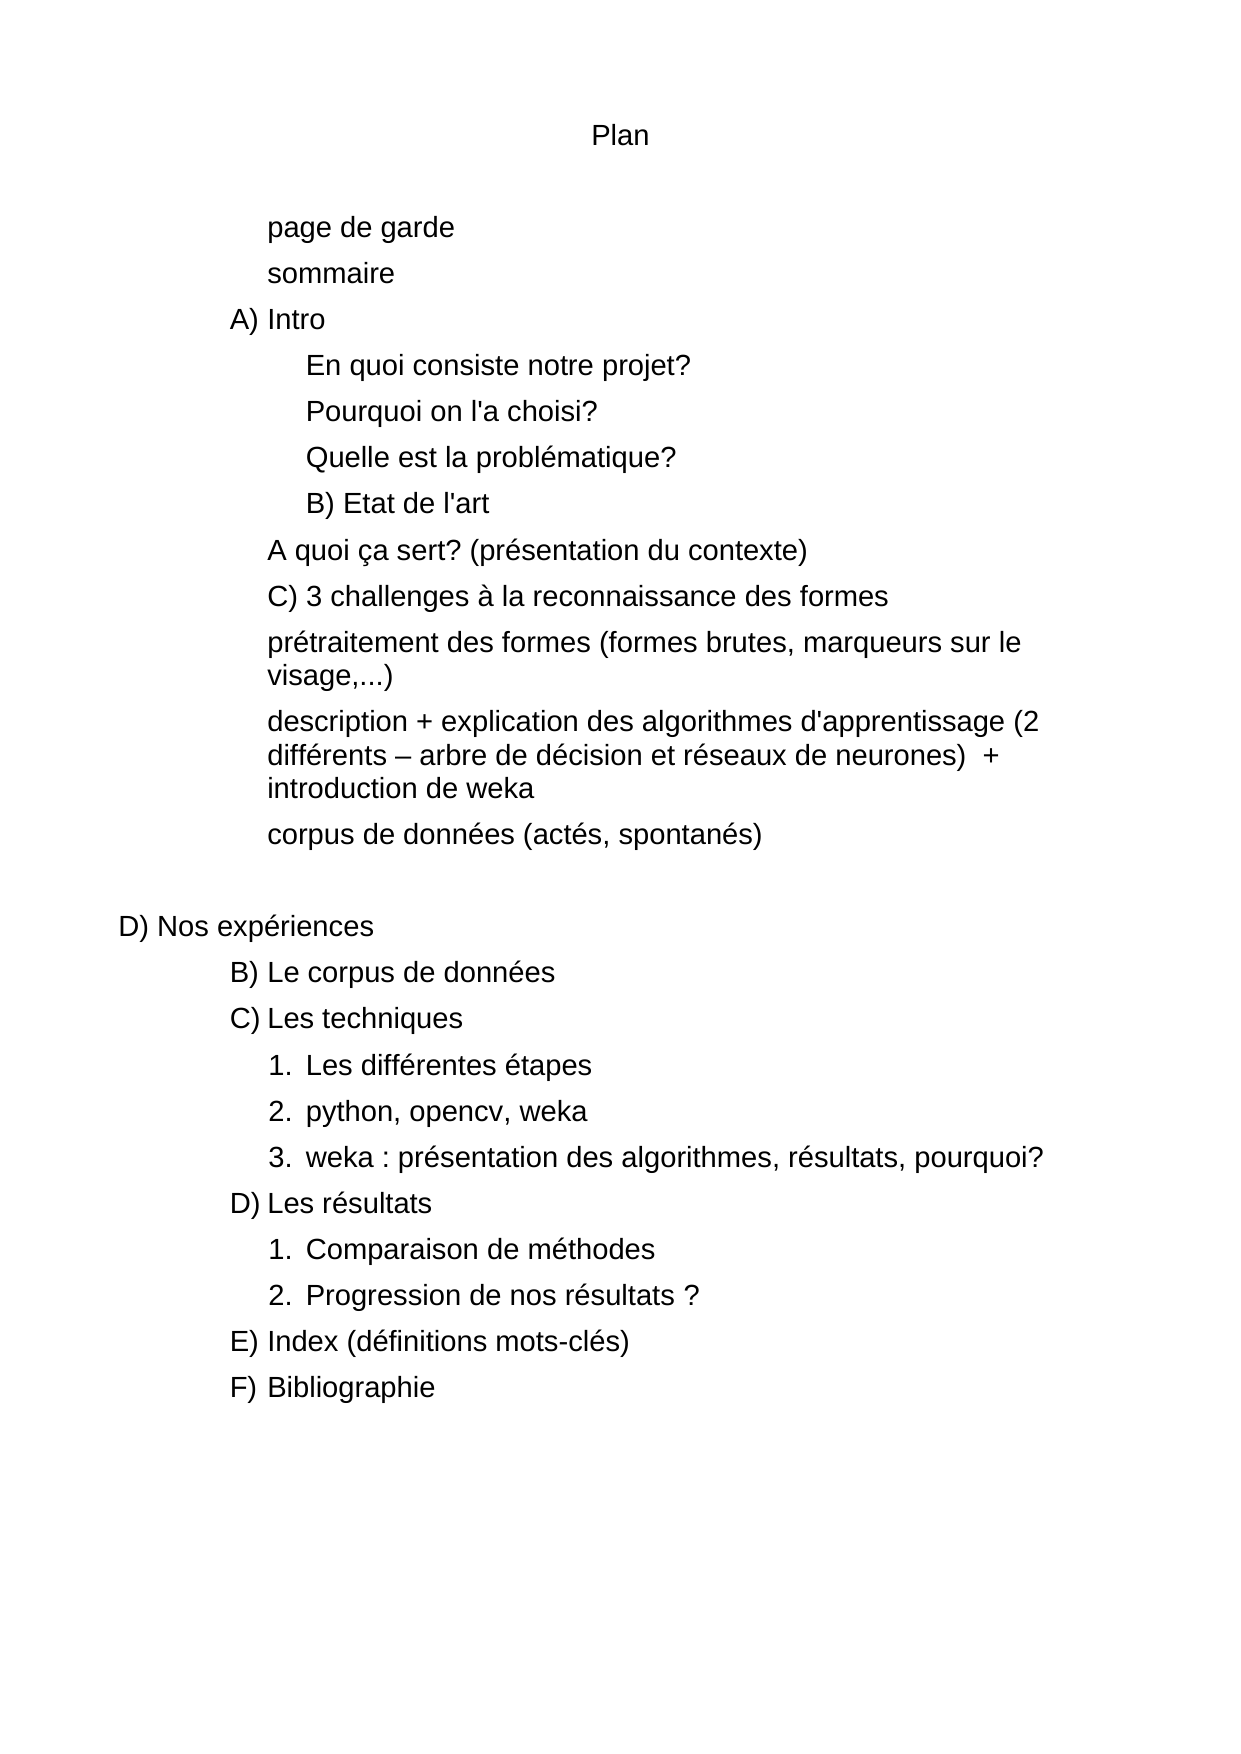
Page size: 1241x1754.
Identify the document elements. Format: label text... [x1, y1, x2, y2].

list prétraitement des formes (formes brutes, marqueurs sur le visage,...) [229, 624, 1122, 692]
list Progression de nos résultats ? [268, 1278, 1122, 1311]
list corpus de données (actés, spontanés) [229, 817, 1122, 851]
list page de garde [229, 210, 1122, 244]
list B) Etat de l'art [268, 486, 1122, 520]
text D) Nos expériences [118, 909, 1122, 943]
list Quelle est la problématique? [268, 440, 1122, 474]
list Comparaison de méthodes [268, 1232, 1122, 1265]
list Les techniques [229, 1001, 1122, 1035]
list Le corpus de données [229, 955, 1122, 989]
list python, opencv, weka [268, 1093, 1122, 1127]
list A quoi ça sert? (présentation du contexte) [229, 532, 1122, 566]
list weka : présentation des algorithmes, résultats, pourquoi? [268, 1139, 1122, 1173]
list description + explication des algorithmes d'apprentissage (2 différents – arbre de décision et réseaux de neurones) + introduction de weka [229, 704, 1122, 805]
list Bibliographie [229, 1370, 1122, 1403]
text Plan [118, 118, 1122, 152]
list Pourquoi on l'a choisi? [268, 394, 1122, 428]
list Intro [229, 302, 1122, 336]
list C) 3 challenges à la reconnaissance des formes [229, 578, 1122, 612]
list Les résultats [229, 1186, 1122, 1219]
list sommaire [229, 256, 1122, 290]
list Les différentes étapes [268, 1047, 1122, 1081]
list Index (définitions mots-clés) [229, 1324, 1122, 1357]
list En quoi consiste notre projet? [268, 348, 1122, 382]
